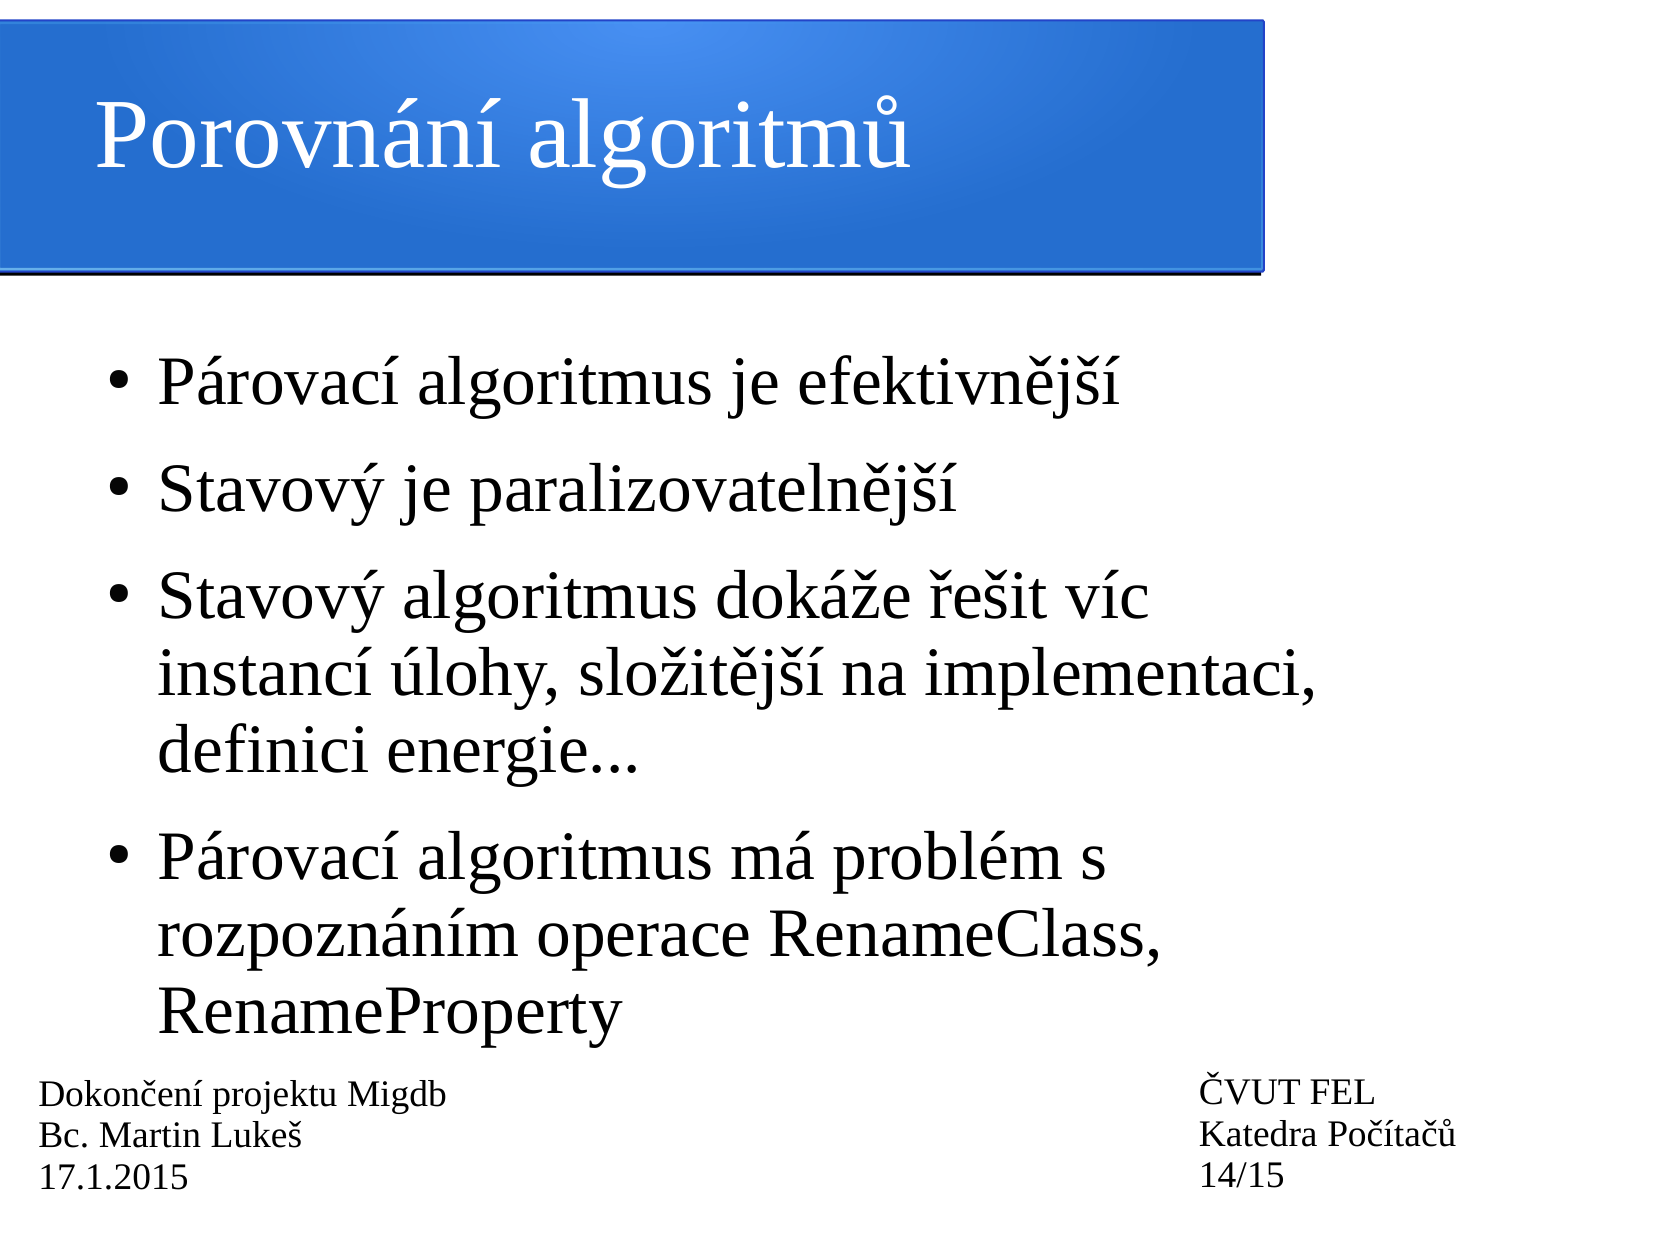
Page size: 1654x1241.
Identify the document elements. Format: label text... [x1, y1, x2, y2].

text_box Porovnání algoritmů [94, 78, 1229, 189]
text_box Dokončení projektu Migdb Bc. Martin Lukeš 17.1.2015 [23, 1065, 1087, 1205]
list Párovací algoritmus je efektivnější Stavový je paralizovatelnější Stavový algoritmus dokáže řešit víc instancí úlohy, složitější na implementaci, definici energie... Párovací algoritmus má problém s rozpoznáním operace RenameClass, RenameProperty [89, 342, 1359, 1052]
text_box ČVUT FEL Katedra Počítačů <number>/15 [1184, 1063, 1571, 1204]
